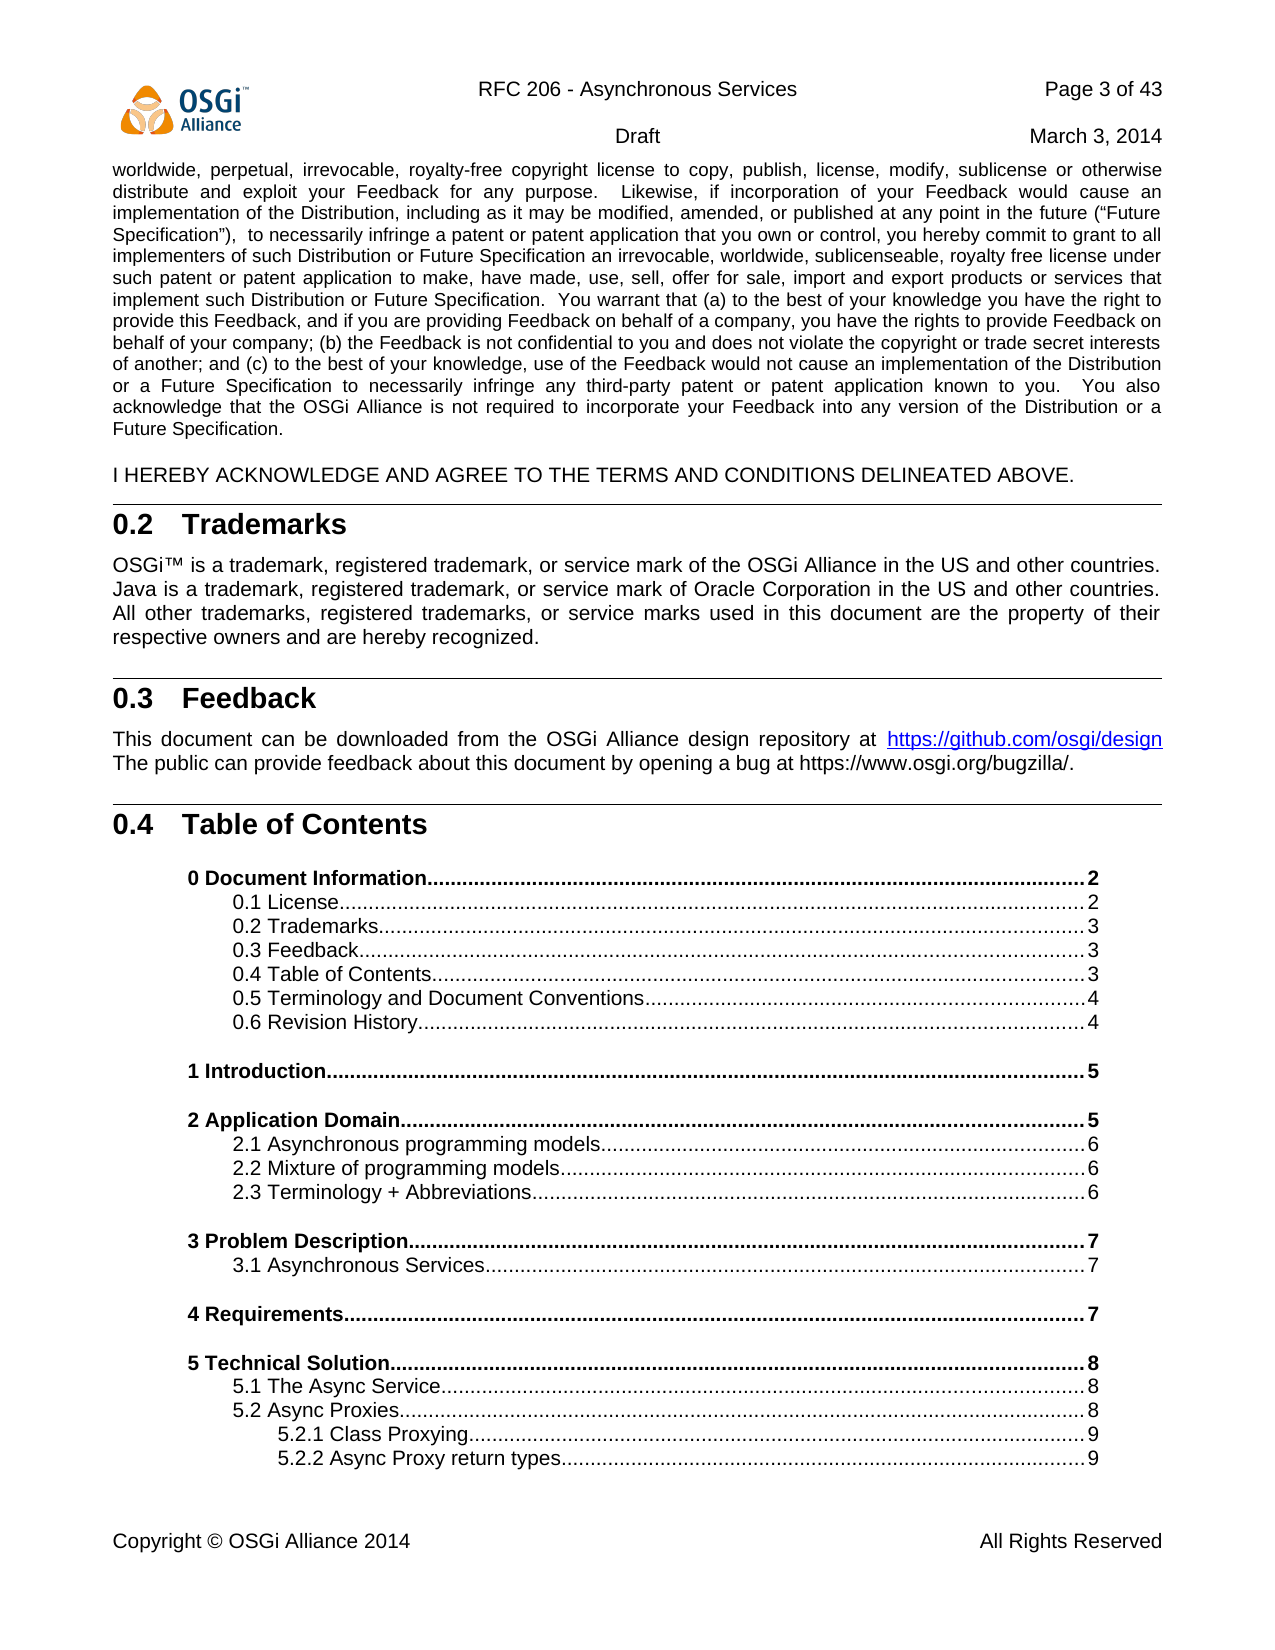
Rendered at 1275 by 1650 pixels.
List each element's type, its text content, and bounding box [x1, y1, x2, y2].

text 0.5 Terminology and Document Conventions 4 [232, 986, 1162, 1010]
text 2.2 Mixture of programming models 6 [232, 1156, 1162, 1179]
text 0.2 Trademarks 3 [232, 914, 1162, 938]
text 5.2.2 Async Proxy return types 9 [277, 1446, 1162, 1470]
text 5.2.1 Class Proxying 9 [277, 1422, 1162, 1446]
text 2.3 Terminology + Abbreviations 6 [232, 1179, 1162, 1203]
text worldwide, perpetual, irrevocable, royalty-free copyright license to copy, publish, license, modify, sublicense or otherwise distribute and exploit your Feedback for any purpose. Likewise, if incorporation of your Feedback would cause an implementation of the Distribution, including as it may be modified, amended, or published at any point in the future (“Future Specification”), to necessarily infringe a patent or patent application that you own or control, you hereby commit to grant to all implementers of such Distribution or Future Specification an irrevocable, worldwide, sublicenseable, royalty free license under such patent or patent application to make, have made, use, sell, offer for sale, import and export products or services that implement such Distribution or Future Specification. You warrant that (a) to the best of your knowledge you have the right to provide this Feedback, and if you are providing Feedback on behalf of a company, you have the rights to provide Feedback on behalf of your company; (b) the Feedback is not confidential to you and does not violate the copyright or trade secret interests of another; and (c) to the best of your knowledge, use of the Feedback would not cause an implementation of the Distribution or a Future Specification to necessarily infringe any third-party patent or patent application known to you. You also acknowledge that the OSGi Alliance is not required to incorporate your Feedback into any version of the Distribution or a Future Specification. [112, 159, 1162, 439]
text 3.1 Asynchronous Services 7 [232, 1252, 1162, 1276]
text 4 Requirements 7 [187, 1301, 1162, 1325]
text I HEREBY ACKNOWLEDGE AND AGREE TO THE TERMS AND CONDITIONS DELINEATED ABOVE. [112, 463, 1162, 487]
text 0.4 Table of Contents 3 [232, 962, 1162, 986]
text 0.3 Feedback 3 [232, 938, 1162, 962]
picture [113, 78, 257, 142]
text 1 Introduction 5 [187, 1059, 1162, 1083]
text This document can be downloaded from the OSGi Alliance design repository at https://github.com/osgi/design The public can provide feedback about this document by opening a bug at https://www.osgi.org/bugzilla/. [112, 727, 1162, 775]
subtitle Table of Contents [112, 805, 1162, 841]
text 0.1 License 2 [232, 890, 1162, 914]
text 5 Technical Solution 8 [187, 1350, 1162, 1374]
text 3 Problem Description 7 [187, 1228, 1162, 1252]
subtitle Feedback [112, 679, 1162, 715]
text OSGi™ is a trademark, registered trademark, or service mark of the OSGi Alliance in the US and other countries. Java is a trademark, registered trademark, or service mark of Oracle Corporation in the US and other countries. All other trademarks, registered trademarks, or service marks used in this document are the property of their respective owners and are hereby recognized. [112, 553, 1162, 649]
text 0.6 Revision History 4 [232, 1010, 1162, 1034]
text 2 Application Domain 5 [187, 1108, 1162, 1132]
text 5.1 The Async Service 8 [232, 1374, 1162, 1398]
subtitle Trademarks [112, 505, 1162, 541]
text 0 Document Information 2 [187, 866, 1162, 890]
text 5.2 Async Proxies 8 [232, 1398, 1162, 1422]
text 2.1 Asynchronous programming models 6 [232, 1132, 1162, 1156]
